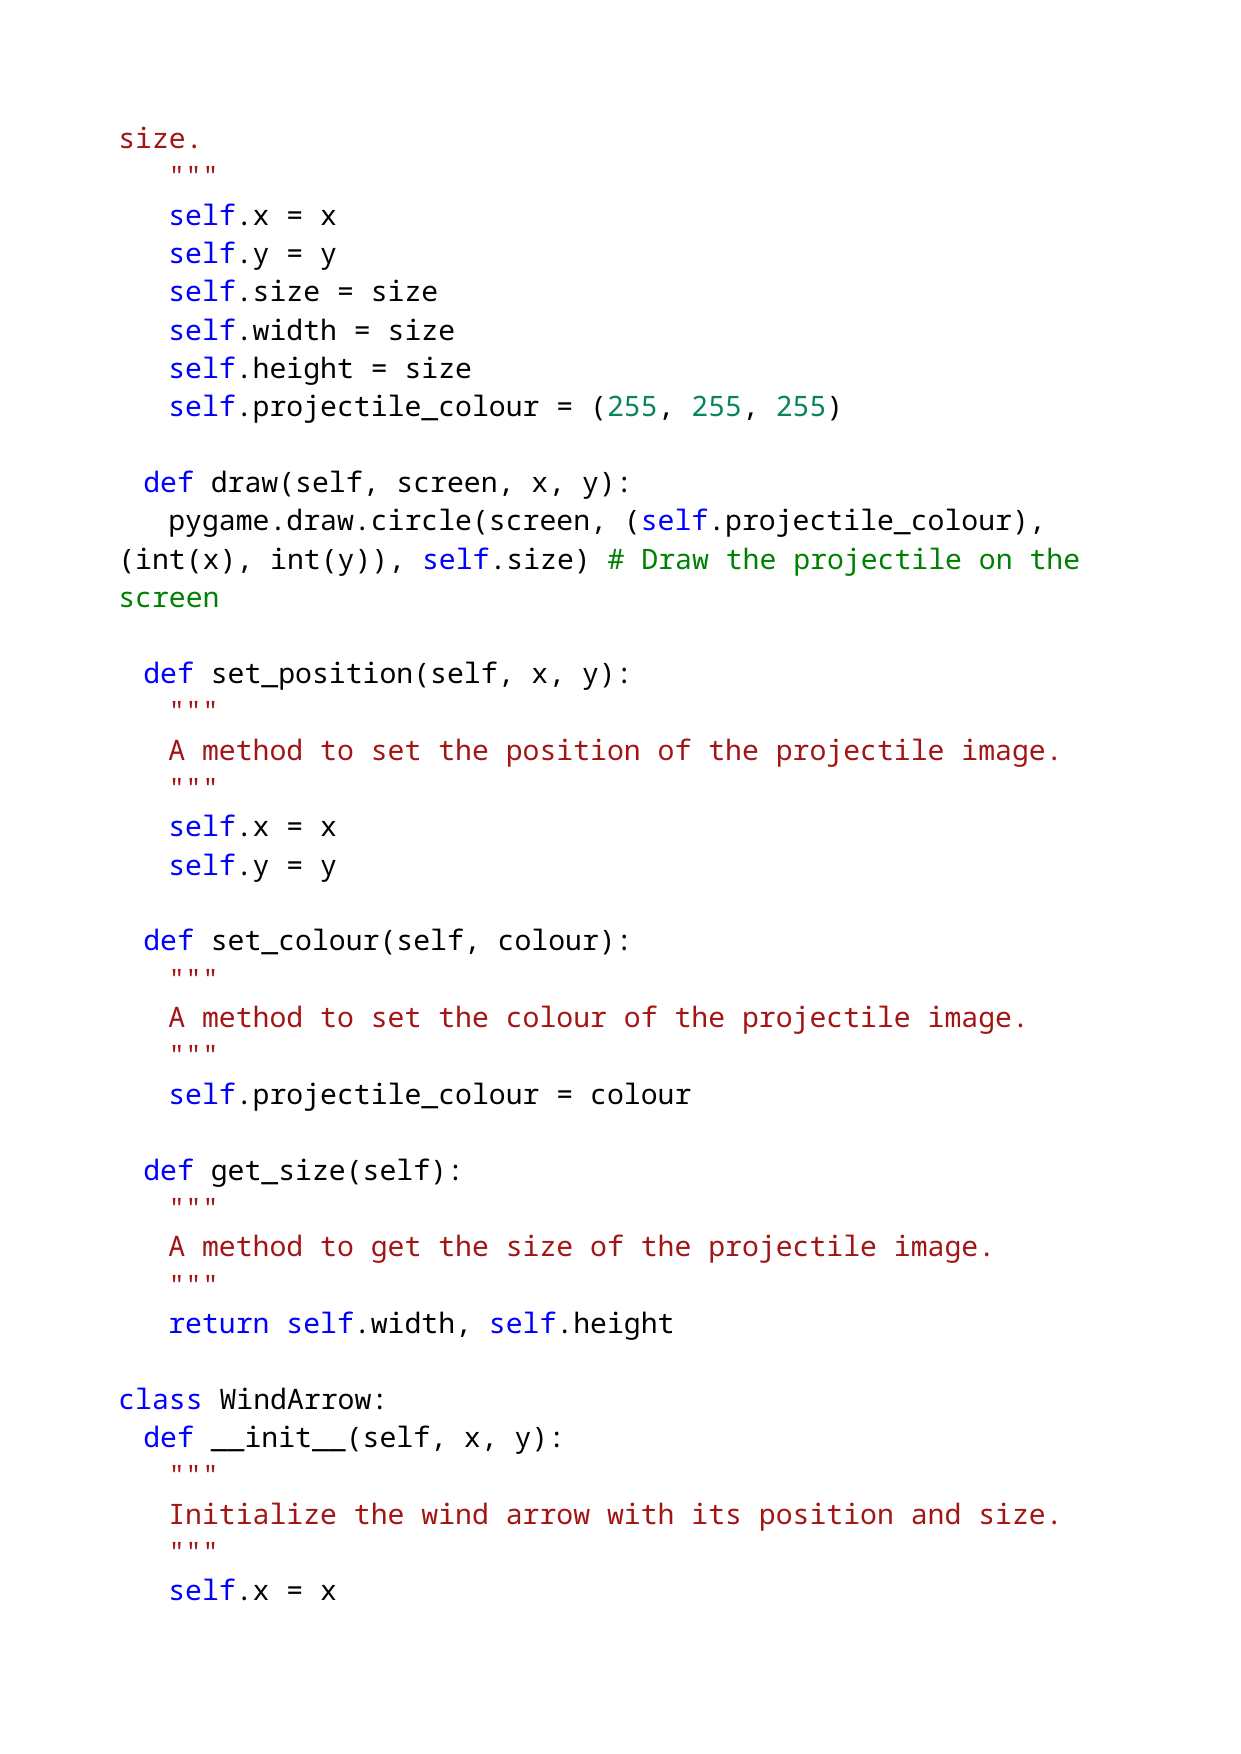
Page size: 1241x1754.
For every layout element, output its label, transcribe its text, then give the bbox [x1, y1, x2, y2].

text def __init__(self, x, y): [118, 1417, 1122, 1456]
text self.projectile_colour = colour [118, 1074, 1122, 1112]
text self.x = x [118, 1571, 1122, 1609]
text self.x = x [118, 806, 1122, 845]
text class WindArrow: [118, 1379, 1122, 1417]
text A method to set the colour of the projectile image. [118, 997, 1122, 1036]
text """ [118, 1532, 1122, 1571]
text """ [118, 768, 1122, 806]
text self.size = size [118, 271, 1122, 310]
text """ [118, 959, 1122, 997]
text """ [118, 1456, 1122, 1494]
text """ [118, 156, 1122, 195]
text self.y = y [118, 845, 1122, 883]
text A method to set the position of the projectile image. [118, 730, 1122, 768]
text self.x = x [118, 195, 1122, 233]
text A method to get the size of the projectile image. [118, 1226, 1122, 1265]
text self.projectile_colour = (255, 255, 255) [118, 386, 1122, 425]
text """ [118, 1265, 1122, 1303]
text def set_position(self, x, y): [118, 653, 1122, 691]
text self.y = y [118, 233, 1122, 271]
text def draw(self, screen, x, y): [118, 462, 1122, 501]
text """ [118, 1036, 1122, 1074]
text size. [118, 118, 1122, 156]
text pygame.draw.circle(screen, (self.projectile_colour), (int(x), int(y)), self.size) # Draw the projectile on the screen [118, 501, 1122, 616]
text """ [118, 1188, 1122, 1226]
text self.height = size [118, 348, 1122, 386]
text Initialize the wind arrow with its position and size. [118, 1494, 1122, 1532]
text """ [118, 691, 1122, 730]
text self.width = size [118, 310, 1122, 348]
text return self.width, self.height [118, 1303, 1122, 1341]
text def get_size(self): [118, 1150, 1122, 1188]
text def set_colour(self, colour): [118, 921, 1122, 959]
